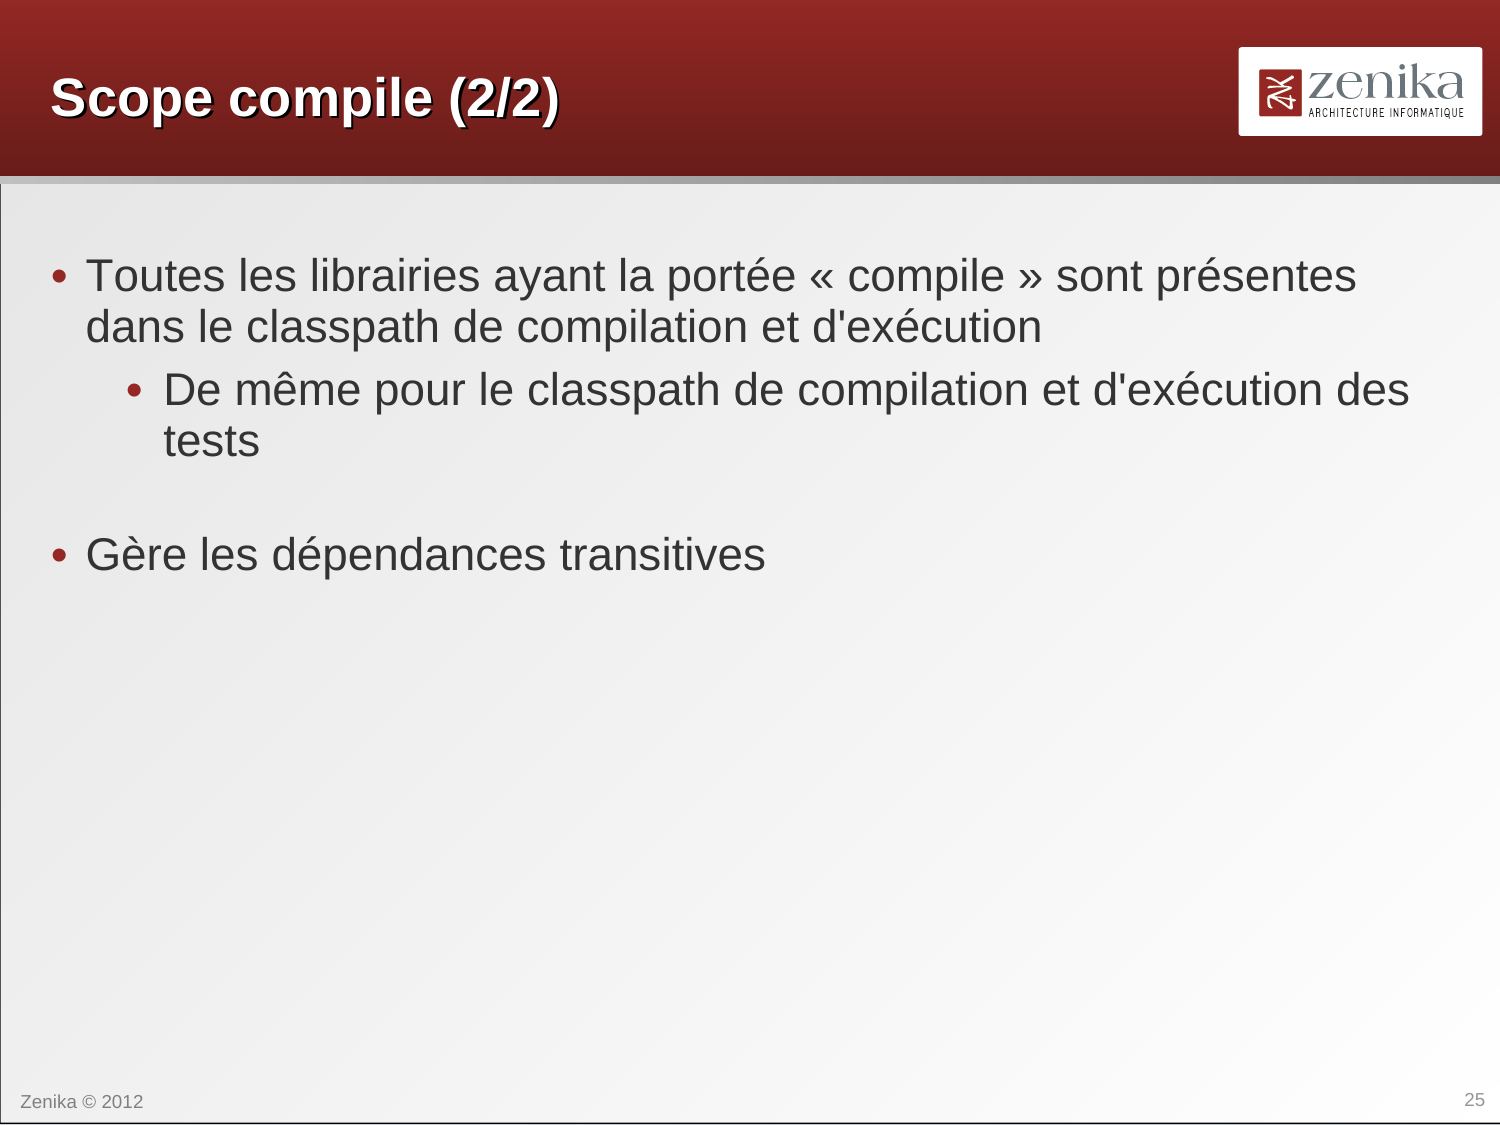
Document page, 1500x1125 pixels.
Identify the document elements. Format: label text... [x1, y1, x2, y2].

picture [1257, 58, 1464, 125]
title Scope compile (2/2) [50, 15, 1206, 180]
list Toutes les librairies ayant la portée « compile » sont présentes dans le classpath de compilation et d'exécution De même pour le classpath de compilation et d'exécution des tests Gère les dépendances transitives [50, 249, 1435, 1079]
